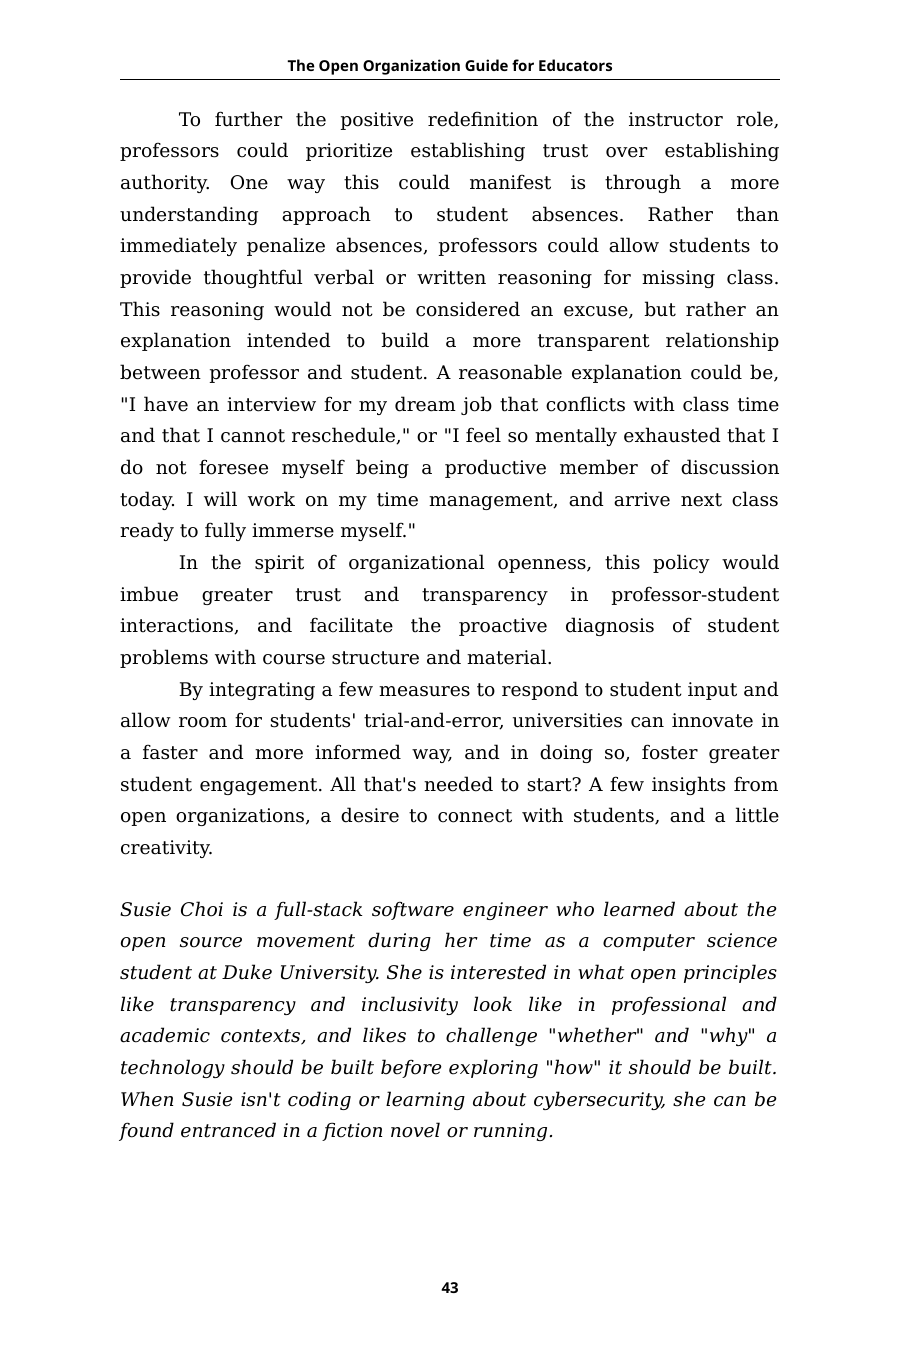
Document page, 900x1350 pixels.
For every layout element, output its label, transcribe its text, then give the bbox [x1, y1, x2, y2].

text Susie Choi is a full-stack software engineer who learned about the open source movement during her time as a computer science student at Duke University. She is interested in what open principles like transparency and inclusivity look like in professional and academic contexts, and likes to challenge "whether" and "why" a technology should be built before exploring "how" it should be built. When Susie isn't coding or learning about cybersecurity, she can be found entranced in a fiction novel or running. [120, 899, 780, 1142]
text By integrating a few measures to respond to student input and allow room for students' trial-and-error, universities can innovate in a faster and more informed way, and in doing so, foster greater student engagement. All that's needed to start? A few insights from open organizations, a desire to connect with students, and a little creativity. [120, 679, 780, 859]
text In the spirit of organizational openness, this policy would imbue greater trust and transparency in professor-student interactions, and facilitate the proactive diagnosis of student problems with course structure and material. [120, 552, 780, 669]
text To further the positive redefinition of the instructor role, professors could prioritize establishing trust over establishing authority. One way this could manifest is through a more understanding approach to student absences. Rather than immediately penalize absences, professors could allow students to provide thoughtful verbal or written reasoning for missing class. This reasoning would not be considered an excuse, but rather an explanation intended to build a more transparent relationship between professor and student. A reasonable explanation could be, "I have an interview for my dream job that conflicts with class time and that I cannot reschedule," or "I feel so mentally exhausted that I do not foresee myself being a productive member of discussion today. I will work on my time management, and arrive next class ready to fully immerse myself." [120, 109, 780, 542]
